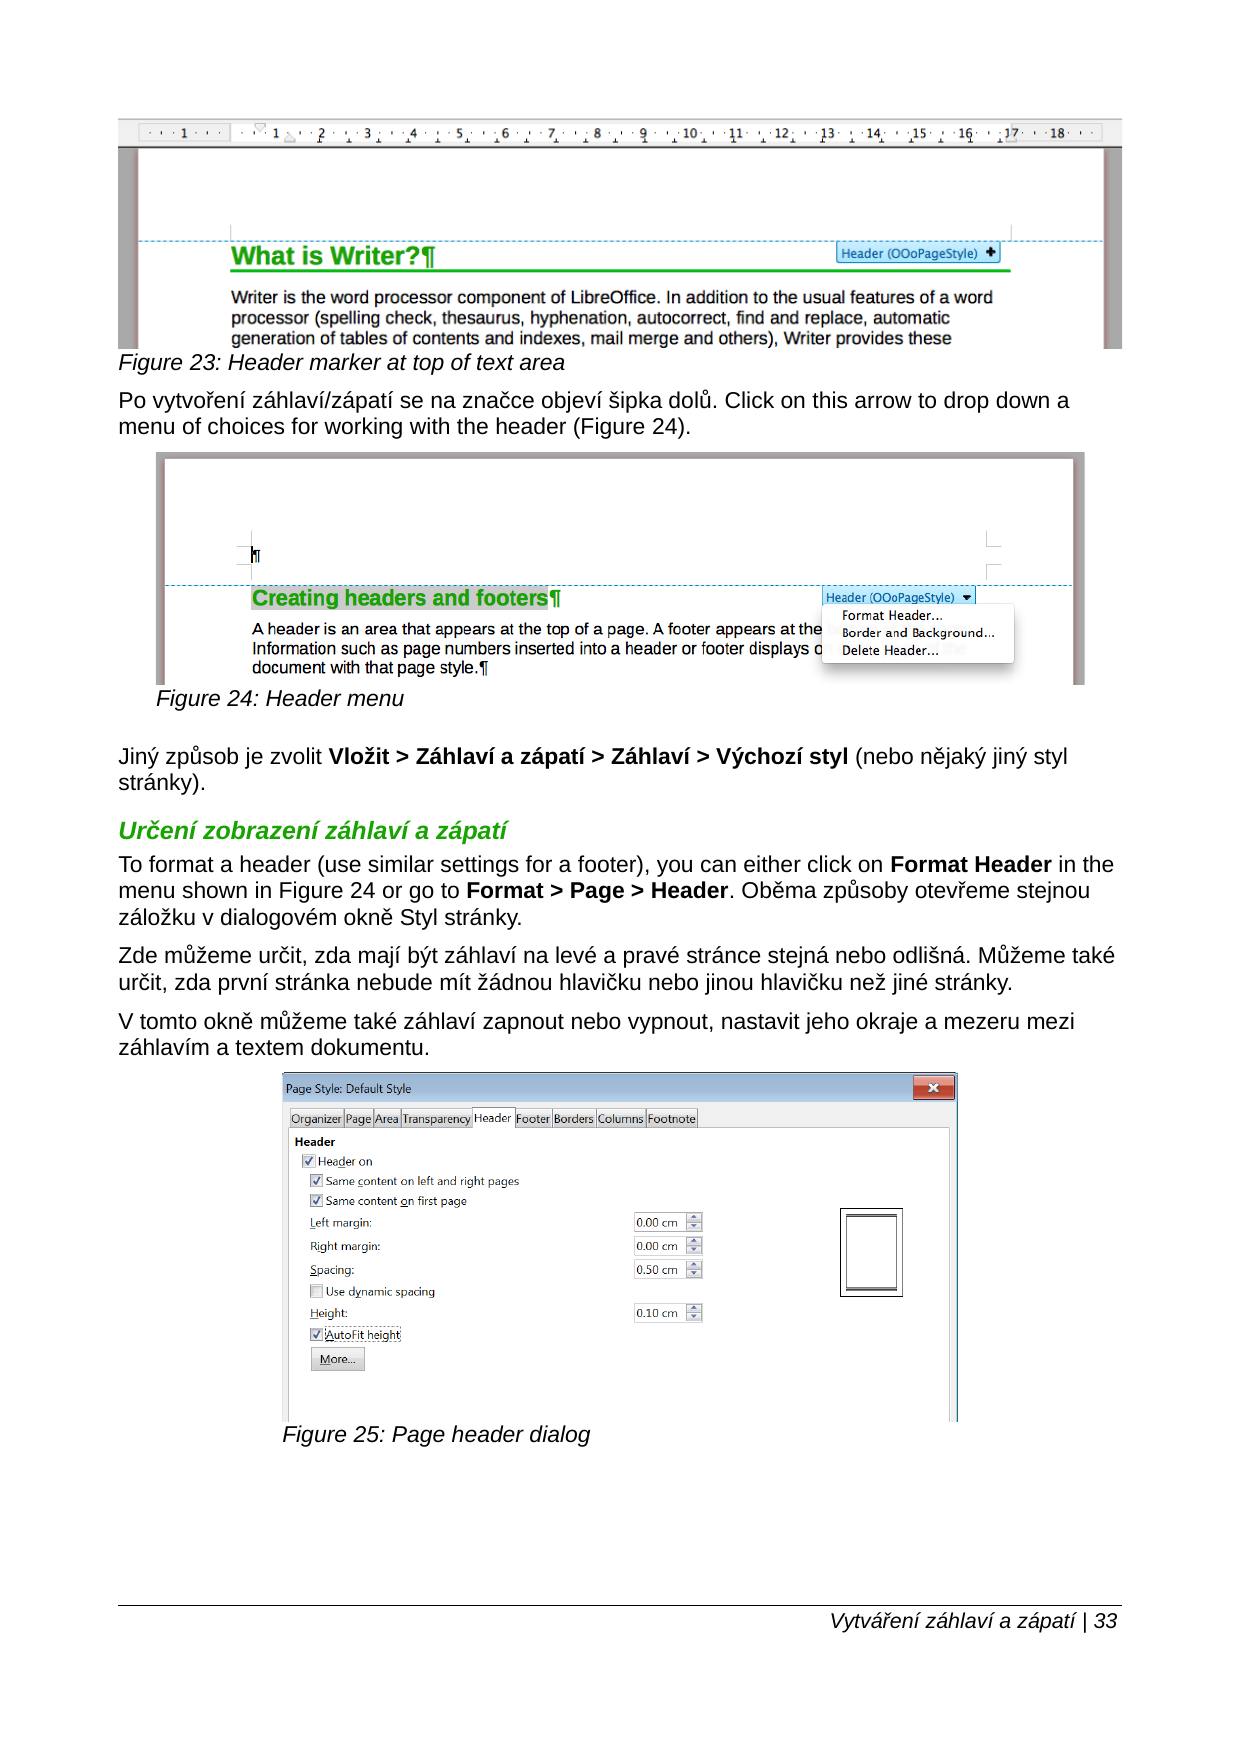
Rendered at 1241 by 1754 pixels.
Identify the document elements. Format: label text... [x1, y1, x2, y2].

text Figure 25: Page header dialog [282, 1422, 958, 1447]
text Figure 24: Header menu [156, 685, 1084, 711]
subtitle Určení zobrazení záhlaví a zápatí [118, 816, 1122, 845]
text Po vytvoření záhlaví/zápatí se na značce objeví šipka dolů. Click on this arrow to drop down a menu of choices for working with the header (Figure 24). [118, 387, 1122, 439]
picture [118, 118, 1123, 349]
text Figure 23: Header marker at top of text area [118, 349, 1122, 375]
picture [155, 452, 1085, 685]
text V tomto okně můžeme také záhlaví zapnout nebo vypnout, nastavit jeho okraje a mezeru mezi záhlavím a textem dokumentu. [118, 1008, 1122, 1060]
picture [282, 1072, 959, 1422]
text To format a header (use similar settings for a footer), you can either click on Format Header in the menu shown in Figure 24 or go to Format > Page > Header. Oběma způsoby otevřeme stejnou záložku v dialogovém okně Styl stránky. [118, 851, 1122, 930]
text Jiný způsob je zvolit Vložit > Záhlaví a zápatí > Záhlaví > Výchozí styl (nebo nějaký jiný styl stránky). [118, 743, 1122, 796]
text Zde můžeme určit, zda mají být záhlaví na levé a pravé stránce stejná nebo odlišná. Můžeme také určit, zda první stránka nebude mít žádnou hlavičku nebo jinou hlavičku než jiné stránky. [118, 942, 1122, 995]
